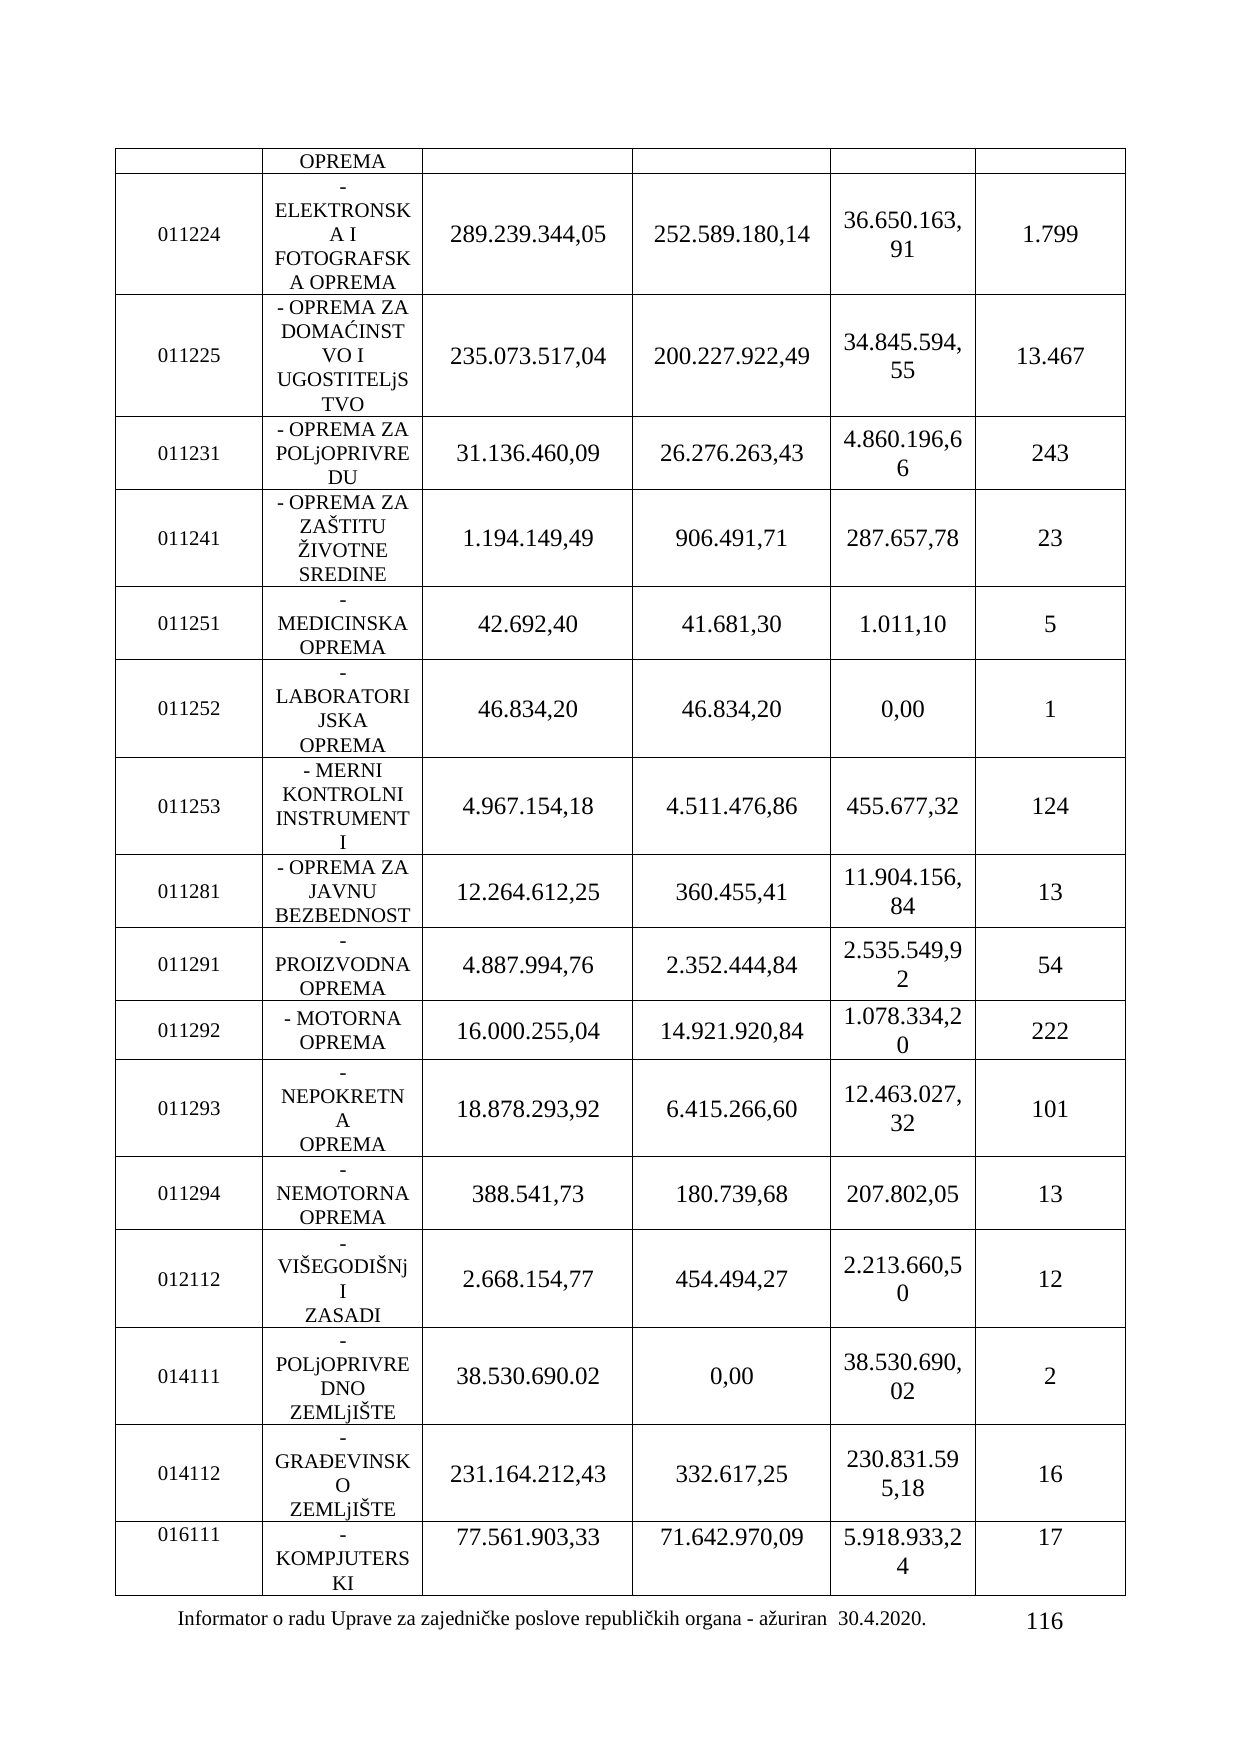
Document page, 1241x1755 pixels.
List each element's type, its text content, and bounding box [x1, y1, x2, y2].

table_cell 2.535.549,92 [831, 928, 975, 1000]
table_cell 011292 [116, 1001, 262, 1059]
table_cell 4.511.476,86 [633, 758, 830, 854]
table_cell 011291 [116, 928, 262, 1000]
table_cell 289.239.344,05 [423, 174, 632, 294]
table_cell 011231 [116, 417, 262, 489]
table_cell 4.967.154,18 [423, 758, 632, 854]
table_cell 6.415.266,60 [633, 1060, 830, 1156]
table_cell - POLjOPRIVREDNO ZEMLjIŠTE [263, 1328, 422, 1424]
table_cell 13 [976, 1157, 1125, 1229]
table_cell 36.650.163,91 [831, 174, 975, 294]
table_cell 16 [976, 1425, 1125, 1521]
table_cell - OPREMA ZA ZAŠTITU ŽIVOTNE SREDINE [263, 490, 422, 586]
table_cell 1.078.334,20 [831, 1001, 975, 1059]
table_cell 011281 [116, 855, 262, 927]
table_cell 14.921.920,84 [633, 1001, 830, 1059]
table_cell 16.000.255,04 [423, 1001, 632, 1059]
table_cell 31.136.460,09 [423, 417, 632, 489]
table_cell 243 [976, 417, 1125, 489]
table_cell 12.264.612,25 [423, 855, 632, 927]
table_cell 011241 [116, 490, 262, 586]
table_cell [423, 149, 632, 173]
table_cell - VIŠEGODIŠNјI ZASADI [263, 1230, 422, 1327]
table_cell - PROIZVODNA OPREMA [263, 928, 422, 1000]
table_cell 011294 [116, 1157, 262, 1229]
table_cell - MOTORNA OPREMA [263, 1001, 422, 1059]
table_cell - KOMPJUTERSKI [263, 1522, 422, 1594]
table_cell 011224 [116, 174, 262, 294]
table_cell 5 [976, 587, 1125, 659]
table_cell 012112 [116, 1230, 262, 1327]
table_cell - LABORATORIJSKA OPREMA [263, 660, 422, 757]
table_cell - OPREMA ZA JAVNU BEZBEDNOST [263, 855, 422, 927]
table_cell 207.802,05 [831, 1157, 975, 1229]
table_cell 18.878.293,92 [423, 1060, 632, 1156]
table_cell 46.834,20 [633, 660, 830, 757]
table_cell 12 [976, 1230, 1125, 1327]
table_cell 4.860.196,66 [831, 417, 975, 489]
table_cell - GRAĐEVINSKO ZEMLjIŠTE [263, 1425, 422, 1521]
table_cell 0,00 [831, 660, 975, 757]
table_cell 230.831.595,18 [831, 1425, 975, 1521]
table_cell 77.561.903,33 [423, 1522, 632, 1594]
table_cell 1 [976, 660, 1125, 757]
table_cell 41.681,30 [633, 587, 830, 659]
table_cell 4.887.994,76 [423, 928, 632, 1000]
table_cell 5.918.933,24 [831, 1522, 975, 1594]
table_cell 454.494,27 [633, 1230, 830, 1327]
table_cell 101 [976, 1060, 1125, 1156]
table_cell 2 [976, 1328, 1125, 1424]
table_cell 26.276.263,43 [633, 417, 830, 489]
table_cell 23 [976, 490, 1125, 586]
table_cell - MEDICINSKA OPREMA [263, 587, 422, 659]
table_cell 38.530.690,02 [831, 1328, 975, 1424]
table_cell 388.541,73 [423, 1157, 632, 1229]
table_cell [116, 149, 262, 173]
table_cell - OPREMA ZA DOMAĆINSTVO I UGOSTITELjSTVO [263, 295, 422, 416]
table_cell 011251 [116, 587, 262, 659]
table_cell 180.739,68 [633, 1157, 830, 1229]
table_cell 332.617,25 [633, 1425, 830, 1521]
table_cell 46.834,20 [423, 660, 632, 757]
table_cell 287.657,78 [831, 490, 975, 586]
table_cell 17 [976, 1522, 1125, 1594]
table_cell [633, 149, 830, 173]
table_cell 13.467 [976, 295, 1125, 416]
table_cell 252.589.180,14 [633, 174, 830, 294]
table_cell 014111 [116, 1328, 262, 1424]
table_cell 1.194.149,49 [423, 490, 632, 586]
table_cell 014112 [116, 1425, 262, 1521]
table_cell 71.642.970,09 [633, 1522, 830, 1594]
table_cell 455.677,32 [831, 758, 975, 854]
table_cell 124 [976, 758, 1125, 854]
table_cell 200.227.922,49 [633, 295, 830, 416]
table_cell 016111 [116, 1522, 262, 1594]
table_cell 1.799 [976, 174, 1125, 294]
table_cell 011252 [116, 660, 262, 757]
table_cell - OPREMA ZA POLjOPRIVREDU [263, 417, 422, 489]
table_cell 222 [976, 1001, 1125, 1059]
table_cell 011293 [116, 1060, 262, 1156]
table_cell 011253 [116, 758, 262, 854]
table_cell 235.073.517,04 [423, 295, 632, 416]
table_cell 42.692,40 [423, 587, 632, 659]
table_cell 54 [976, 928, 1125, 1000]
table_cell - ELEKTRONSKA I FOTOGRAFSKA OPREMA [263, 174, 422, 294]
table_cell - MERNI KONTROLNI INSTRUMENTI [263, 758, 422, 854]
table_cell 231.164.212,43 [423, 1425, 632, 1521]
table_cell 360.455,41 [633, 855, 830, 927]
table_cell [976, 149, 1125, 173]
table_cell - NEPOKRETNA OPREMA [263, 1060, 422, 1156]
table_cell 2.668.154,77 [423, 1230, 632, 1327]
table_cell 34.845.594,55 [831, 295, 975, 416]
table_cell OPREMA [263, 149, 422, 173]
table_cell 11.904.156,84 [831, 855, 975, 927]
table_cell 0,00 [633, 1328, 830, 1424]
table_cell 1.011,10 [831, 587, 975, 659]
table_cell 906.491,71 [633, 490, 830, 586]
table_cell 2.213.660,50 [831, 1230, 975, 1327]
table_cell - NEMOTORNA OPREMA [263, 1157, 422, 1229]
table_cell 38.530.690.02 [423, 1328, 632, 1424]
table_cell 2.352.444,84 [633, 928, 830, 1000]
table_cell 13 [976, 855, 1125, 927]
table_cell [831, 149, 975, 173]
table_cell 12.463.027,32 [831, 1060, 975, 1156]
table_cell 011225 [116, 295, 262, 416]
